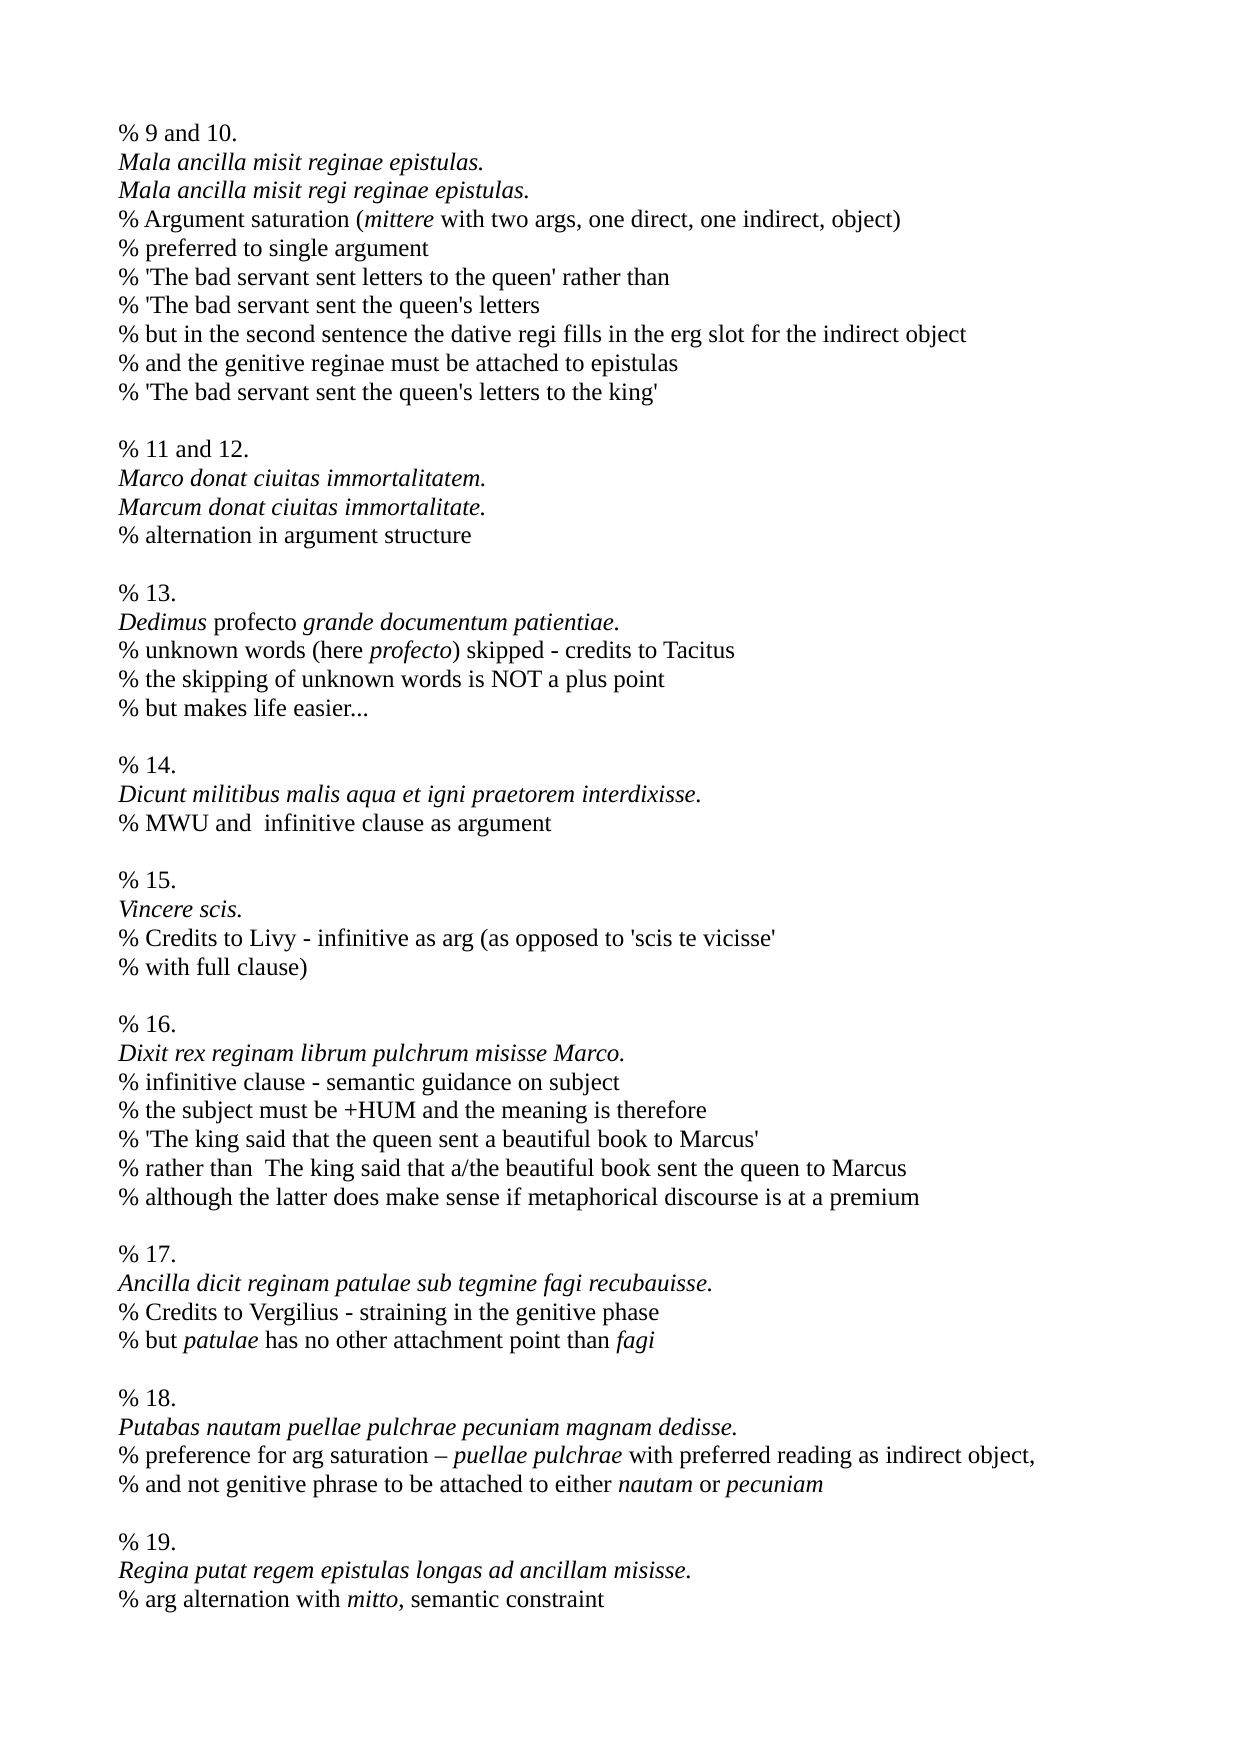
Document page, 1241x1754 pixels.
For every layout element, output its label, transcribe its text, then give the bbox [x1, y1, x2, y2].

text Marcum donat ciuitas immortalitate. [118, 492, 1122, 521]
text % preference for arg saturation – puellae pulchrae with preferred reading as indirect object, [118, 1441, 1122, 1469]
text % 15. [118, 866, 1122, 894]
text % arg alternation with mitto, semantic constraint [118, 1584, 1122, 1613]
text % the skipping of unknown words is NOT a plus point [118, 664, 1122, 693]
text % 'The bad servant sent letters to the queen' rather than [118, 262, 1122, 291]
text % and not genitive phrase to be attached to either nautam or pecuniam [118, 1469, 1122, 1498]
text % and the genitive reginae must be attached to epistulas [118, 348, 1122, 377]
text Mala ancilla misit regi reginae epistulas. [118, 176, 1122, 204]
text % 17. [118, 1239, 1122, 1268]
text % 'The bad servant sent the queen's letters [118, 291, 1122, 319]
text Mala ancilla misit reginae epistulas. [118, 147, 1122, 176]
text % Credits to Vergilius - straining in the genitive phase [118, 1297, 1122, 1326]
text Dedimus profecto grande documentum patientiae. [118, 607, 1122, 636]
text % Argument saturation (mittere with two args, one direct, one indirect, object) [118, 204, 1122, 233]
text % 11 and 12. [118, 434, 1122, 463]
text % Credits to Livy - infinitive as arg (as opposed to 'scis te vicisse' [118, 923, 1122, 952]
text % 18. [118, 1383, 1122, 1412]
text Marco donat ciuitas immortalitatem. [118, 463, 1122, 492]
text % but in the second sentence the dative regi fills in the erg slot for the indirect object [118, 319, 1122, 348]
text % although the latter does make sense if metaphorical discourse is at a premium [118, 1182, 1122, 1211]
text Dicunt militibus malis aqua et igni praetorem interdixisse. [118, 779, 1122, 808]
text % but makes life easier... [118, 693, 1122, 722]
text % 9 and 10. [118, 118, 1122, 147]
text % rather than The king said that a/the beautiful book sent the queen to Marcus [118, 1153, 1122, 1182]
text % infinitive clause - semantic guidance on subject [118, 1067, 1122, 1096]
text Ancilla dicit reginam patulae sub tegmine fagi recubauisse. [118, 1268, 1122, 1297]
text % 'The bad servant sent the queen's letters to the king' [118, 377, 1122, 406]
text % 14. [118, 751, 1122, 779]
text % 16. [118, 1009, 1122, 1038]
text % 13. [118, 578, 1122, 607]
text % the subject must be +HUM and the meaning is therefore [118, 1096, 1122, 1124]
text Putabas nautam puellae pulchrae pecuniam magnam dedisse. [118, 1412, 1122, 1441]
text % 19. [118, 1527, 1122, 1556]
text % but patulae has no other attachment point than fagi [118, 1326, 1122, 1354]
text % MWU and infinitive clause as argument [118, 808, 1122, 837]
text Dixit rex reginam librum pulchrum misisse Marco. [118, 1038, 1122, 1067]
text % alternation in argument structure [118, 521, 1122, 549]
text Regina putat regem epistulas longas ad ancillam misisse. [118, 1556, 1122, 1584]
text % 'The king said that the queen sent a beautiful book to Marcus' [118, 1124, 1122, 1153]
text % preferred to single argument [118, 233, 1122, 262]
text Vincere scis. [118, 894, 1122, 923]
text % unknown words (here profecto) skipped - credits to Tacitus [118, 636, 1122, 664]
text % with full clause) [118, 952, 1122, 981]
